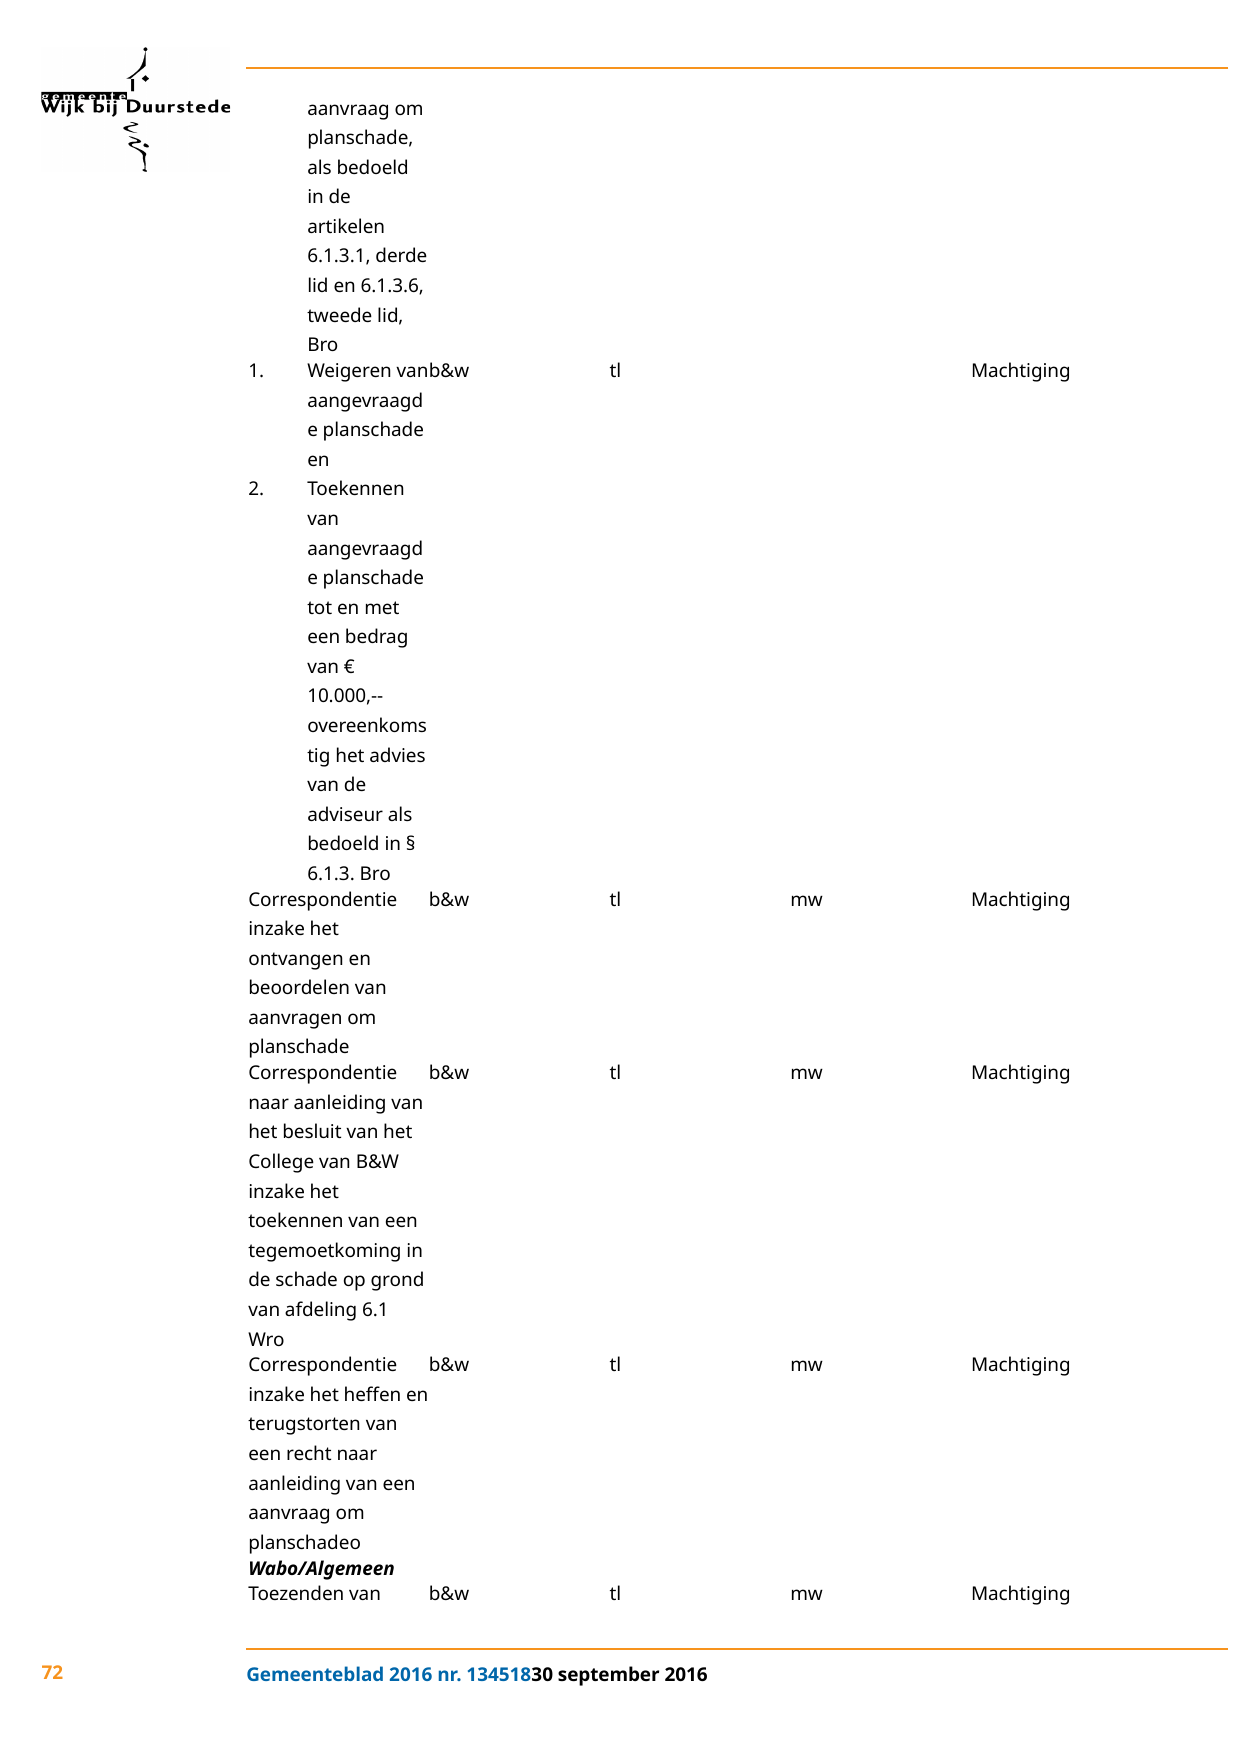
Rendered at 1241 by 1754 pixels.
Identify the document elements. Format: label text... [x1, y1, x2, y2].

table_cell b&w [429, 1351, 609, 1555]
table_cell [429, 1555, 609, 1580]
table_cell tl [609, 1060, 790, 1351]
table_cell mw [790, 1060, 971, 1351]
table_cell [790, 357, 971, 886]
table_cell [971, 1555, 1152, 1580]
table_cell mw [790, 886, 971, 1059]
table_cell [790, 1555, 971, 1580]
table_cell b&w [429, 1060, 609, 1351]
table_cell Correspondentie naar aanleiding van het besluit van het College van B&W inzake het toekennen van een tegemoetkoming in de schade op grond van afdeling 6.1 Wro [248, 1060, 429, 1351]
table_cell b&w [429, 1580, 609, 1606]
table_cell tl [609, 886, 790, 1059]
table_cell b&w [429, 886, 609, 1059]
table_cell [609, 1555, 790, 1580]
table_cell tl [609, 1351, 790, 1555]
table_cell mw [790, 1580, 971, 1606]
table_cell Toezenden van [248, 1580, 429, 1606]
table_cell [429, 95, 609, 357]
table_cell Machtiging [971, 357, 1152, 886]
table_cell Machtiging [971, 886, 1152, 1059]
table_cell Correspondentie inzake het heffen en terugstorten van een recht naar aanleiding van een aanvraag om planschadeo [248, 1351, 429, 1555]
table_cell tl [609, 1580, 790, 1606]
table_cell Machtiging [971, 1580, 1152, 1606]
table_cell [609, 95, 790, 357]
table_cell Machtiging [971, 1060, 1152, 1351]
table_cell Machtiging [971, 1351, 1152, 1555]
table_cell [971, 95, 1152, 357]
table_cell tl [609, 357, 790, 886]
picture [41, 47, 231, 172]
table_cell [790, 95, 971, 357]
table_cell Correspondentie inzake het ontvangen en beoordelen van aanvragen om planschade [248, 886, 429, 1059]
table_cell Wabo/Algemeen [248, 1555, 429, 1580]
table_cell b&w [429, 357, 609, 886]
table_cell mw [790, 1351, 971, 1555]
table_cell Weigeren van aangevraagde planschade en Toekennen van aangevraagde planschade tot en met een bedrag van € 10.000,-- overeenkomstig het advies van de adviseur als bedoeld in § 6.1.3. Bro [248, 357, 429, 886]
table_cell aanvraag om planschade, als bedoeld in de artikelen 6.1.3.1, derde lid en 6.1.3.6, tweede lid, Bro [248, 95, 429, 357]
